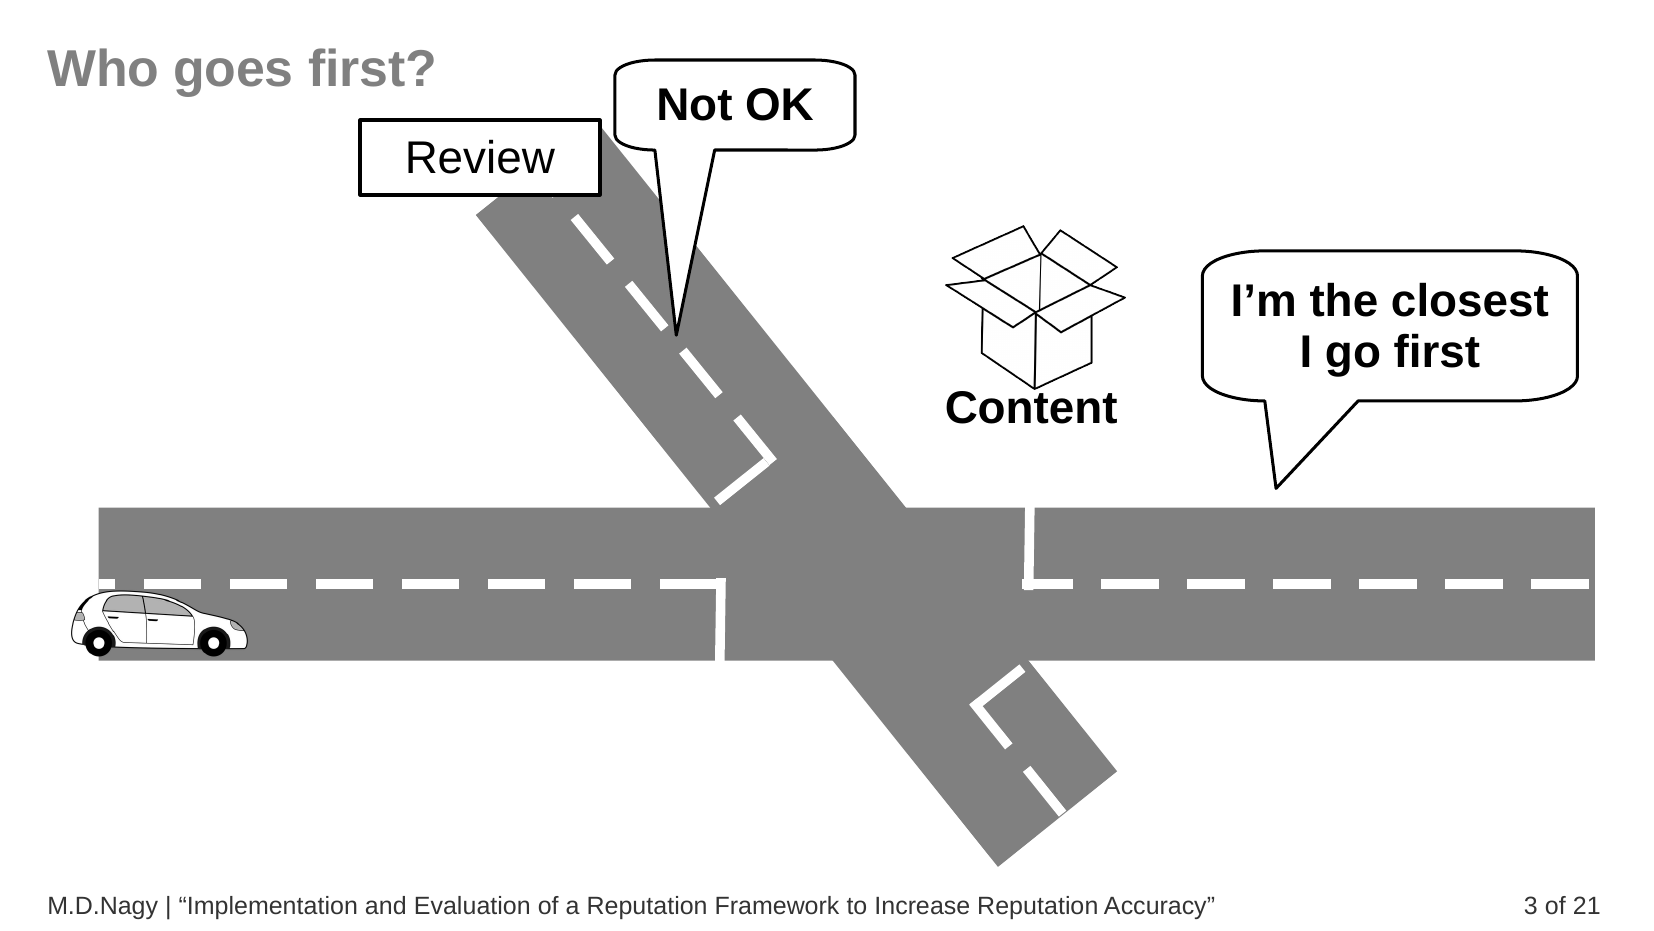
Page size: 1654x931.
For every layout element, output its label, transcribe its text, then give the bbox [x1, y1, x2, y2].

text_box Review [360, 120, 601, 196]
text_box I’m the closest I go first [1202, 250, 1578, 489]
text_box Not OK [614, 60, 856, 336]
text_box Content [930, 375, 1156, 451]
title Who goes first? [47, 39, 1471, 98]
picture [60, 120, 1606, 867]
